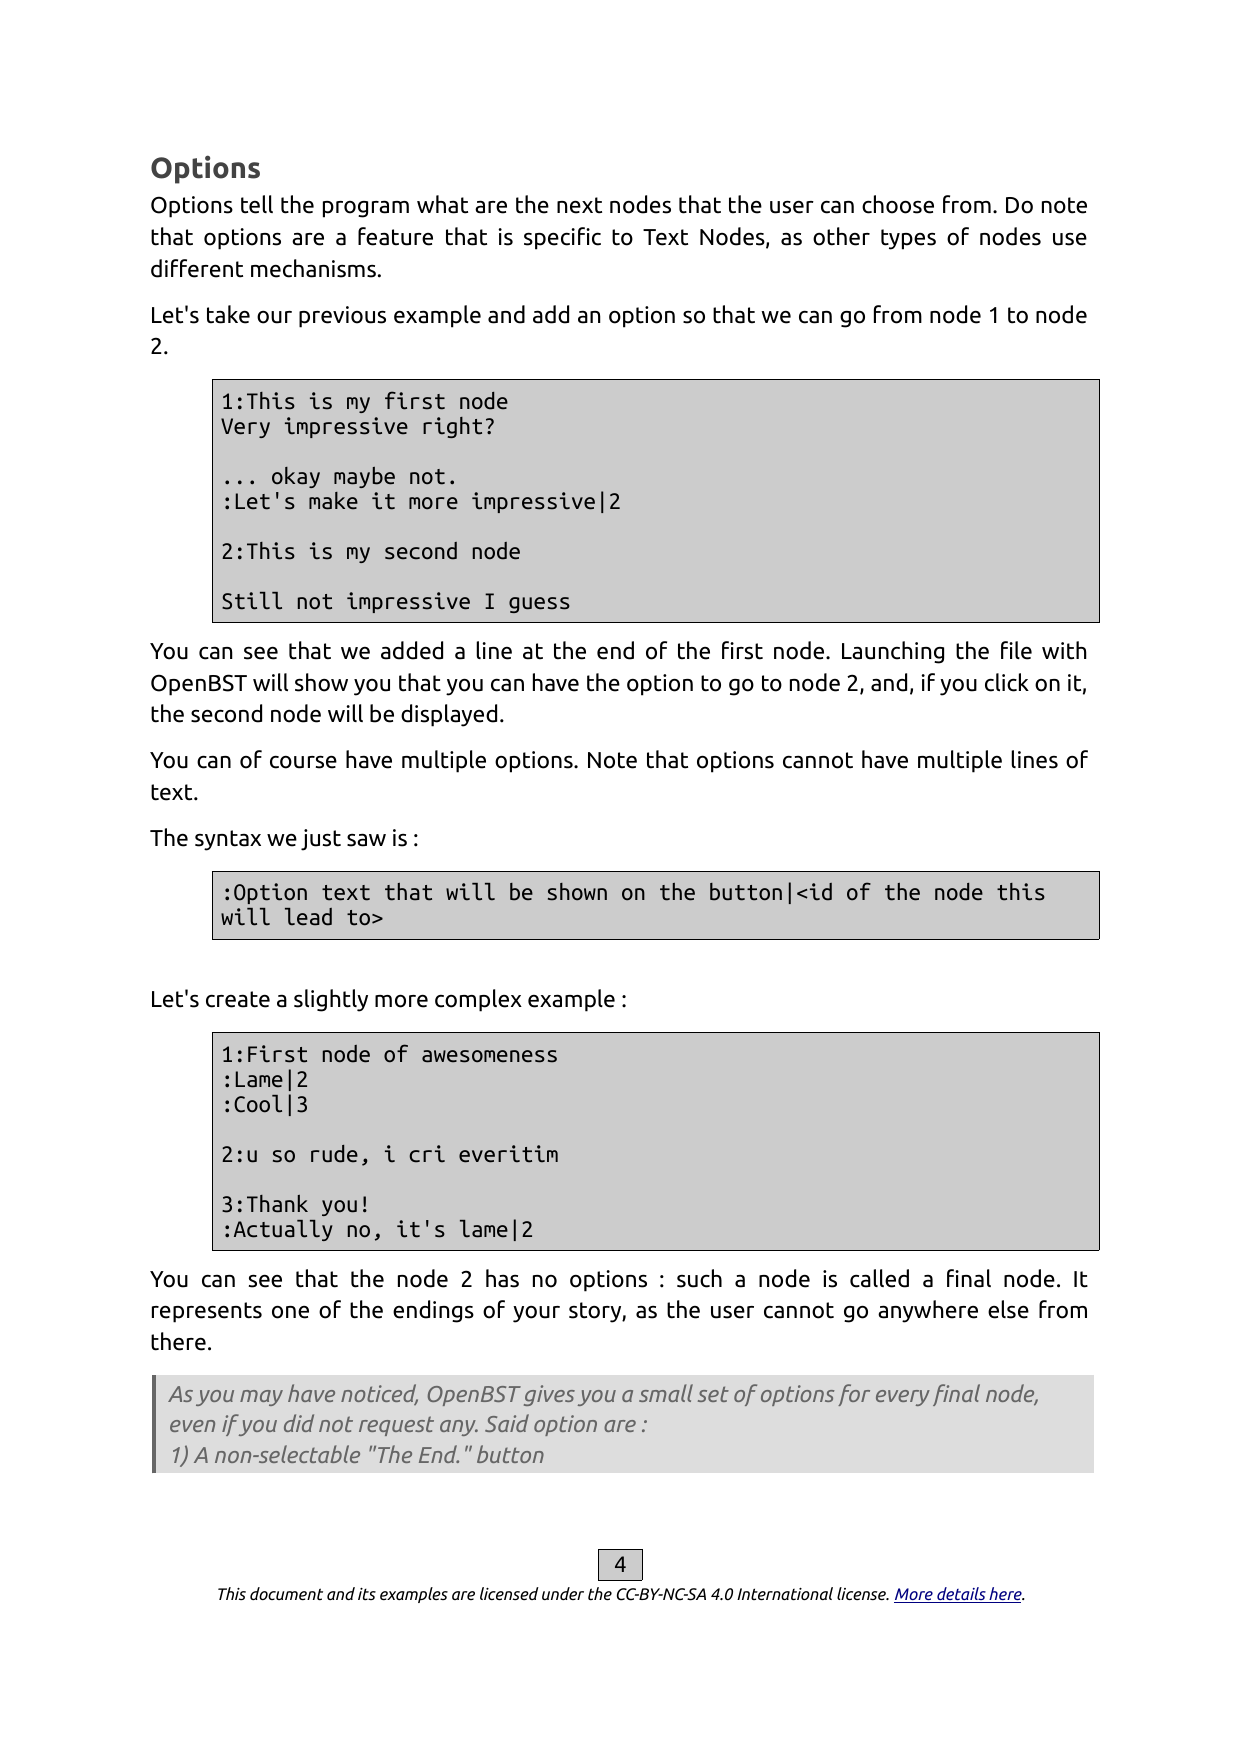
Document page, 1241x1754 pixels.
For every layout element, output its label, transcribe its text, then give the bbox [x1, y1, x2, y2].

text :Let's make it more impressive|2 [213, 479, 1099, 504]
subtitle Options [150, 150, 1090, 183]
text You can of course have multiple options. Note that options cannot have multiple lines of text. [150, 747, 1090, 804]
text The syntax we just saw is : [150, 824, 1090, 851]
text Very impressive right? [213, 404, 1099, 429]
text As you may have noticed, OpenBST gives you a small set of options for every final node, even if you did not request any. Said option are : 1) A non-selectable "The End." button [156, 1375, 1090, 1473]
text 2:This is my second node [213, 529, 1099, 554]
text 1:This is my first node [213, 380, 1099, 404]
text Still not impressive I guess [213, 579, 1099, 622]
text Let's create a slightly more complex example : [150, 954, 1090, 1012]
text 2:u so rude, i cri everitim [213, 1132, 1099, 1157]
text You can see that we added a line at the end of the first node. Launching the file with OpenBST will show you that you can have the option to go to node 2, and, if you click on it, the second node will be displayed. [150, 637, 1090, 727]
text ... okay maybe not. [213, 454, 1099, 479]
text :Option text that will be shown on the button|<id of the node this will lead to> [213, 872, 1099, 939]
text 3:Thank you! [213, 1182, 1099, 1207]
text Options tell the program what are the next nodes that the user can choose from. Do note that options are a feature that is specific to Text Nodes, as other types of nodes use different mechanisms. [150, 192, 1090, 281]
text :Actually no, it's lame|2 [213, 1207, 1099, 1250]
text Let's take our previous example and add an option so that we can go from node 1 to node 2. [150, 301, 1090, 359]
text 1:First node of awesomeness [213, 1033, 1099, 1057]
text :Lame|2 [213, 1057, 1099, 1082]
text You can see that the node 2 has no options : such a node is called a final node. It represents one of the endings of your story, as the user cannot go anywhere else from there. [150, 1265, 1090, 1355]
text :Cool|3 [213, 1082, 1099, 1107]
